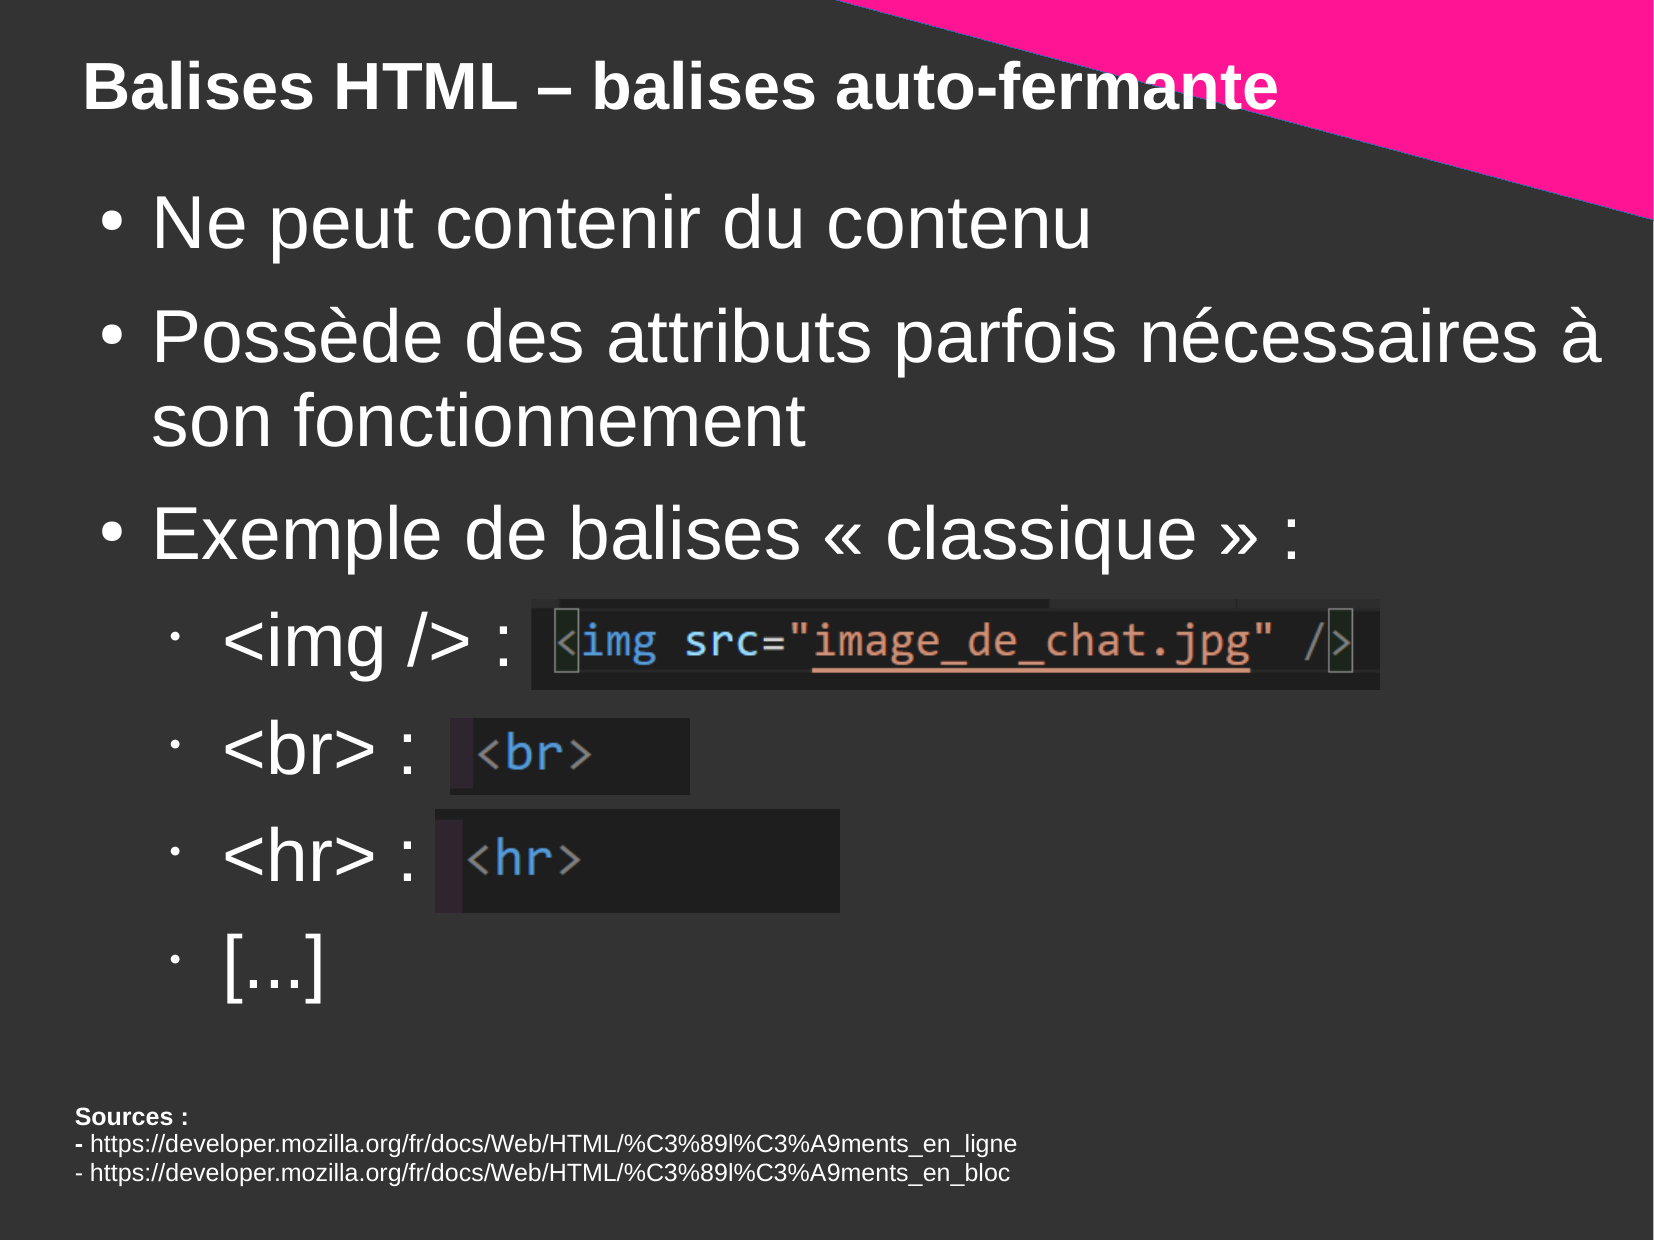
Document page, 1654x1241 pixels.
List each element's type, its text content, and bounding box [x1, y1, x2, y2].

picture [450, 718, 690, 795]
list Ne peut contenir du contenu Possède des attributs parfois nécessaires à son fonctionnement Exemple de balises « classique » : <img /> : <br> : <hr> : [...] [80, 180, 1620, 1035]
picture [435, 809, 840, 914]
picture [531, 599, 1380, 690]
text_box [836, 0, 1654, 221]
text_box Sources : - https://developer.mozilla.org/fr/docs/Web/HTML/%C3%89l%C3%A9ments_en_ligne - https://developer.mozilla.org/fr/docs/Web/HTML/%C3%89l%C3%A9ments_en_bloc [59, 1094, 1546, 1227]
title Balises HTML – balises auto-fermante [82, 49, 1571, 162]
